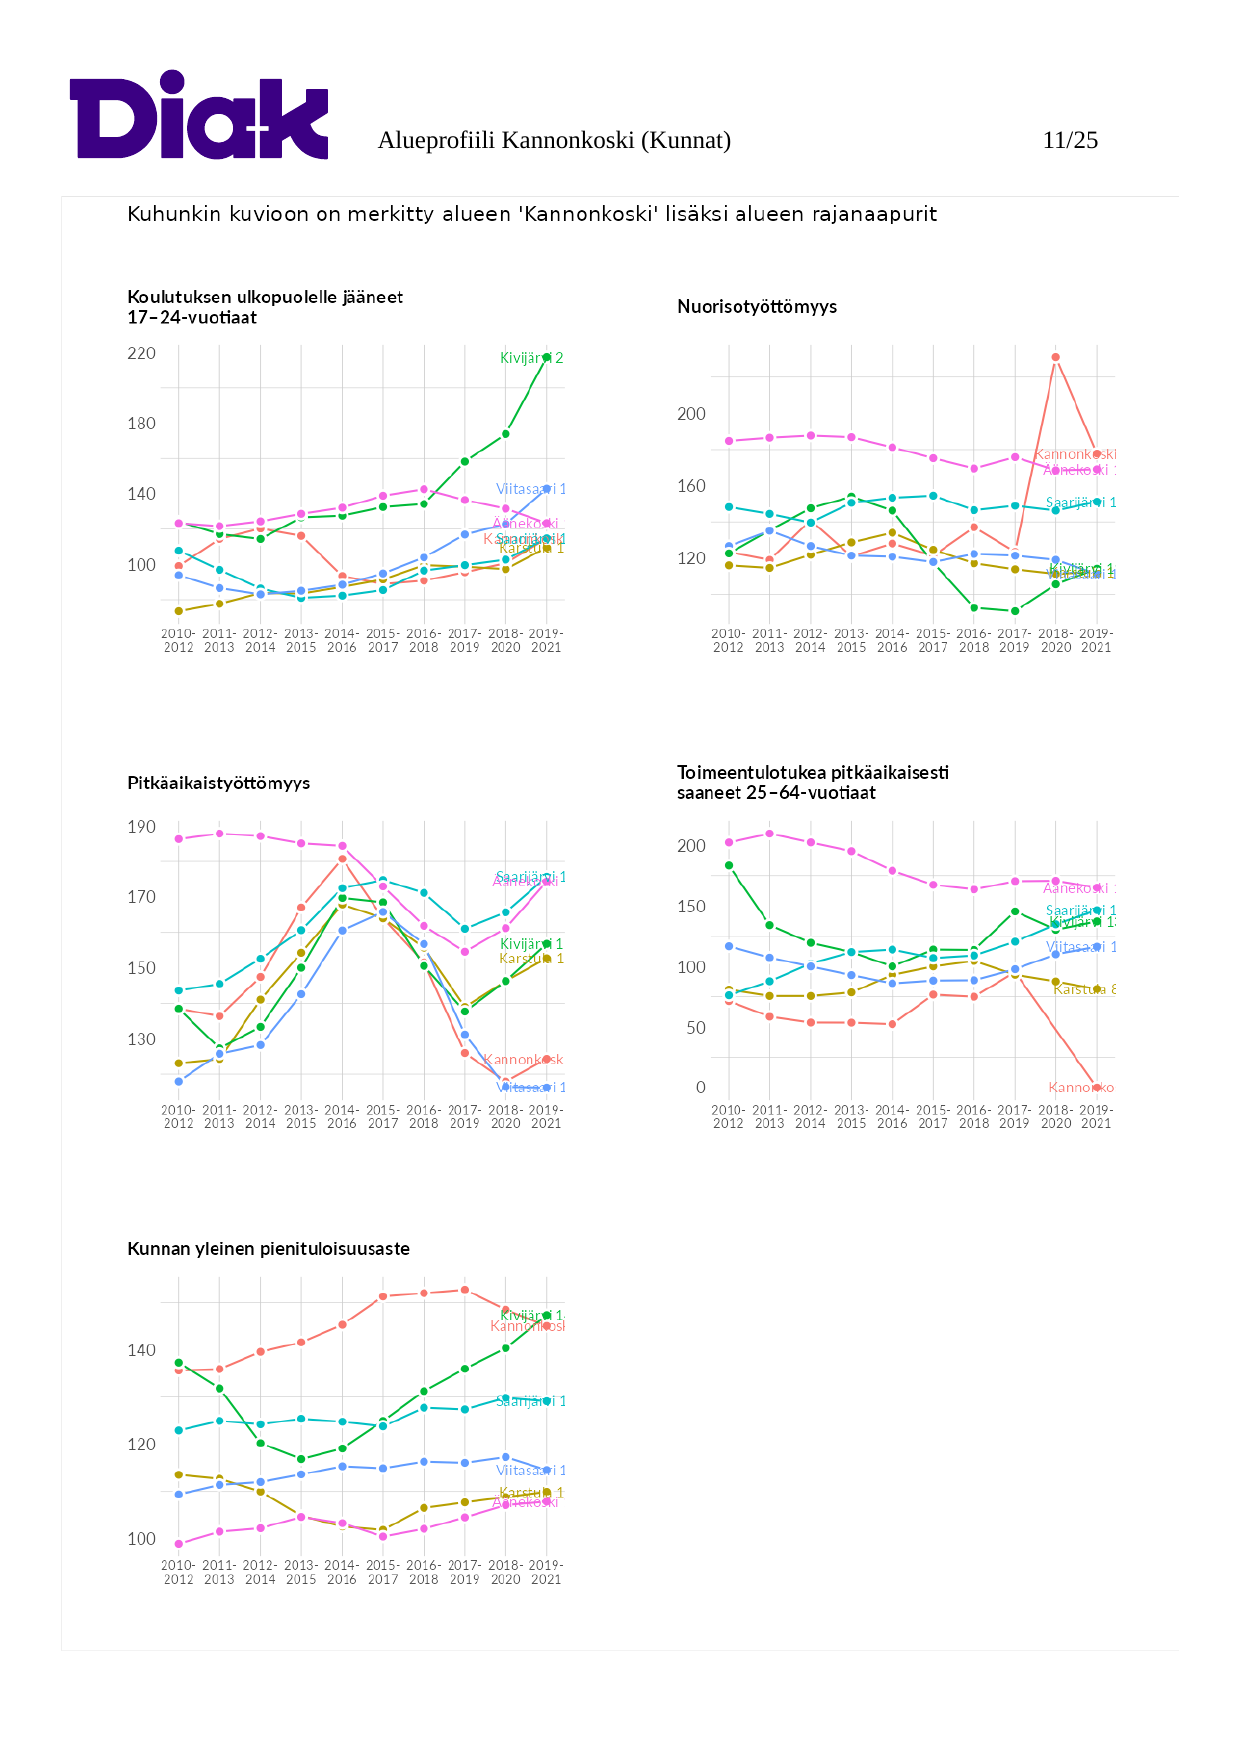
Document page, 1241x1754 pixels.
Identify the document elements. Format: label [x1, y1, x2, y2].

picture [61, 196, 1179, 1651]
